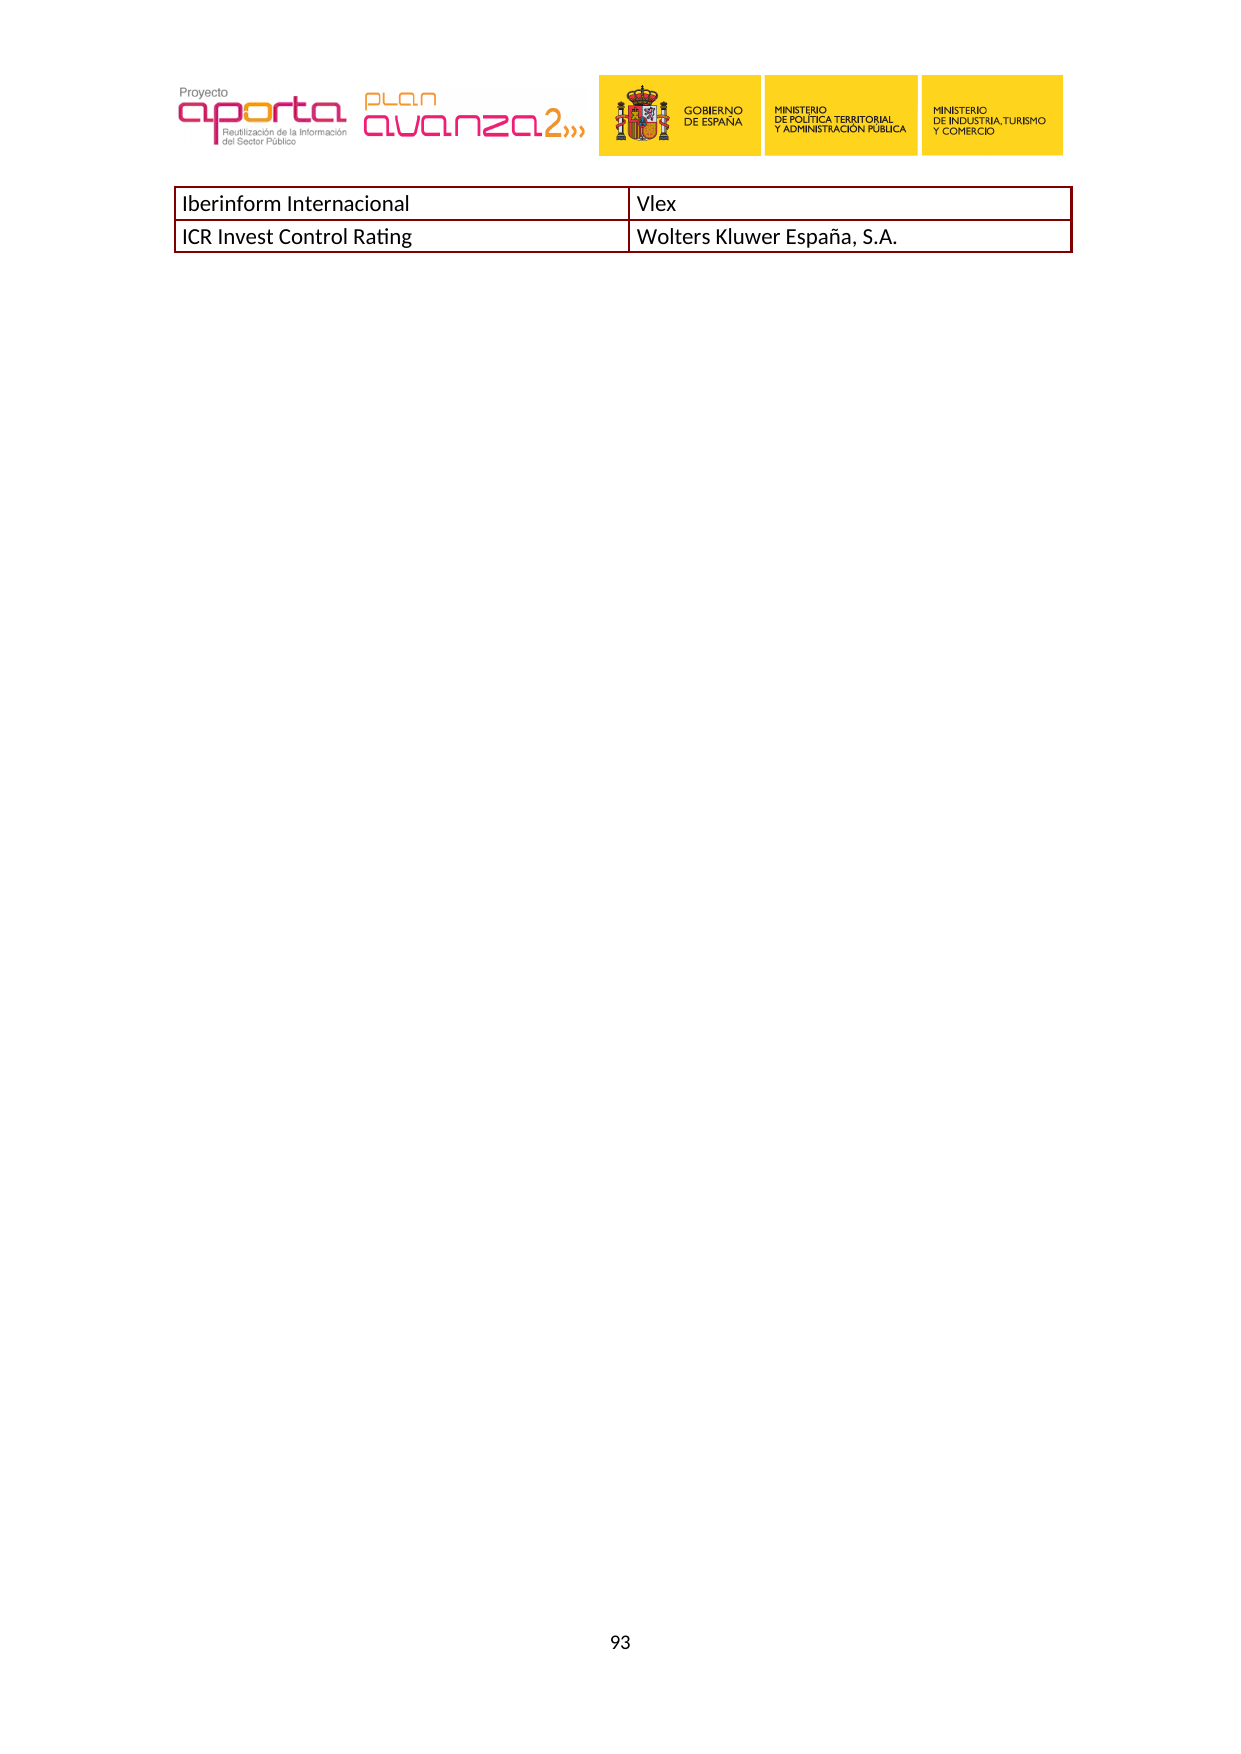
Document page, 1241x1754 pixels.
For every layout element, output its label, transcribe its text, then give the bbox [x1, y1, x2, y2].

table_cell Wolters Kluwer España, S.A. [630, 221, 1070, 251]
picture [362, 89, 587, 142]
table_cell Vlex [630, 188, 1070, 218]
picture [177, 82, 353, 149]
table_cell Iberinform Internacional [176, 188, 628, 218]
table_cell ICR Invest Control Rating [176, 221, 628, 251]
picture [599, 73, 1064, 158]
